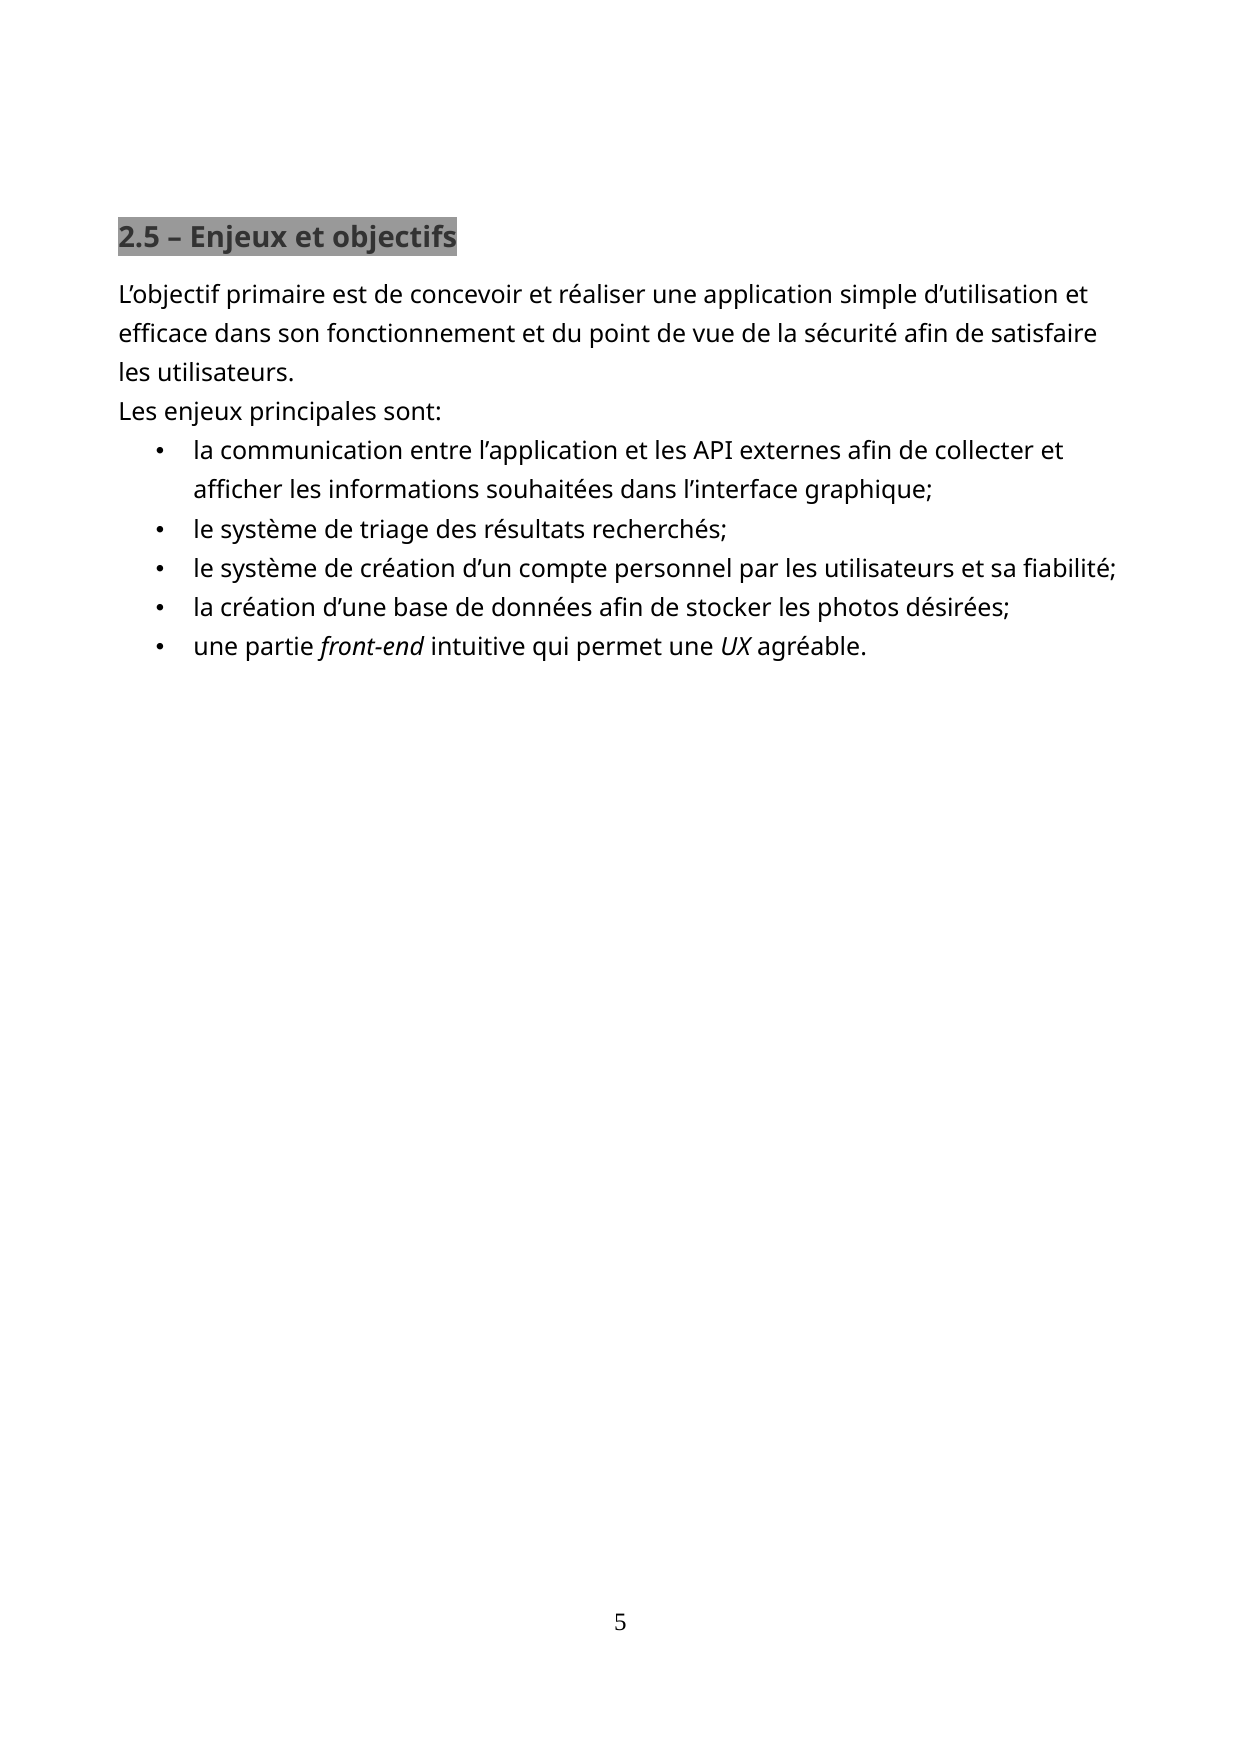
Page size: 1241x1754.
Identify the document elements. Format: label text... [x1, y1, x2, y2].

text 2.5 – Enjeux et objectifs [118, 217, 1122, 256]
list le système de triage des résultats recherchés; [156, 511, 1122, 545]
list le système de création d’un compte personnel par les utilisateurs et sa fiabilité; [156, 550, 1122, 584]
text Les enjeux principales sont: [118, 394, 1122, 428]
list la création d’une base de données afin de stocker les photos désirées; [156, 589, 1122, 624]
list une partie front-end intuitive qui permet une UX agréable. [156, 629, 1122, 663]
text L’objectif primaire est de concevoir et réaliser une application simple d’utilisation et efficace dans son fonctionnement et du point de vue de la sécurité afin de satisfaire les utilisateurs. [118, 276, 1122, 389]
list la communication entre l’application et les API externes afin de collecter et afficher les informations souhaitées dans l’interface graphique; [156, 433, 1122, 506]
